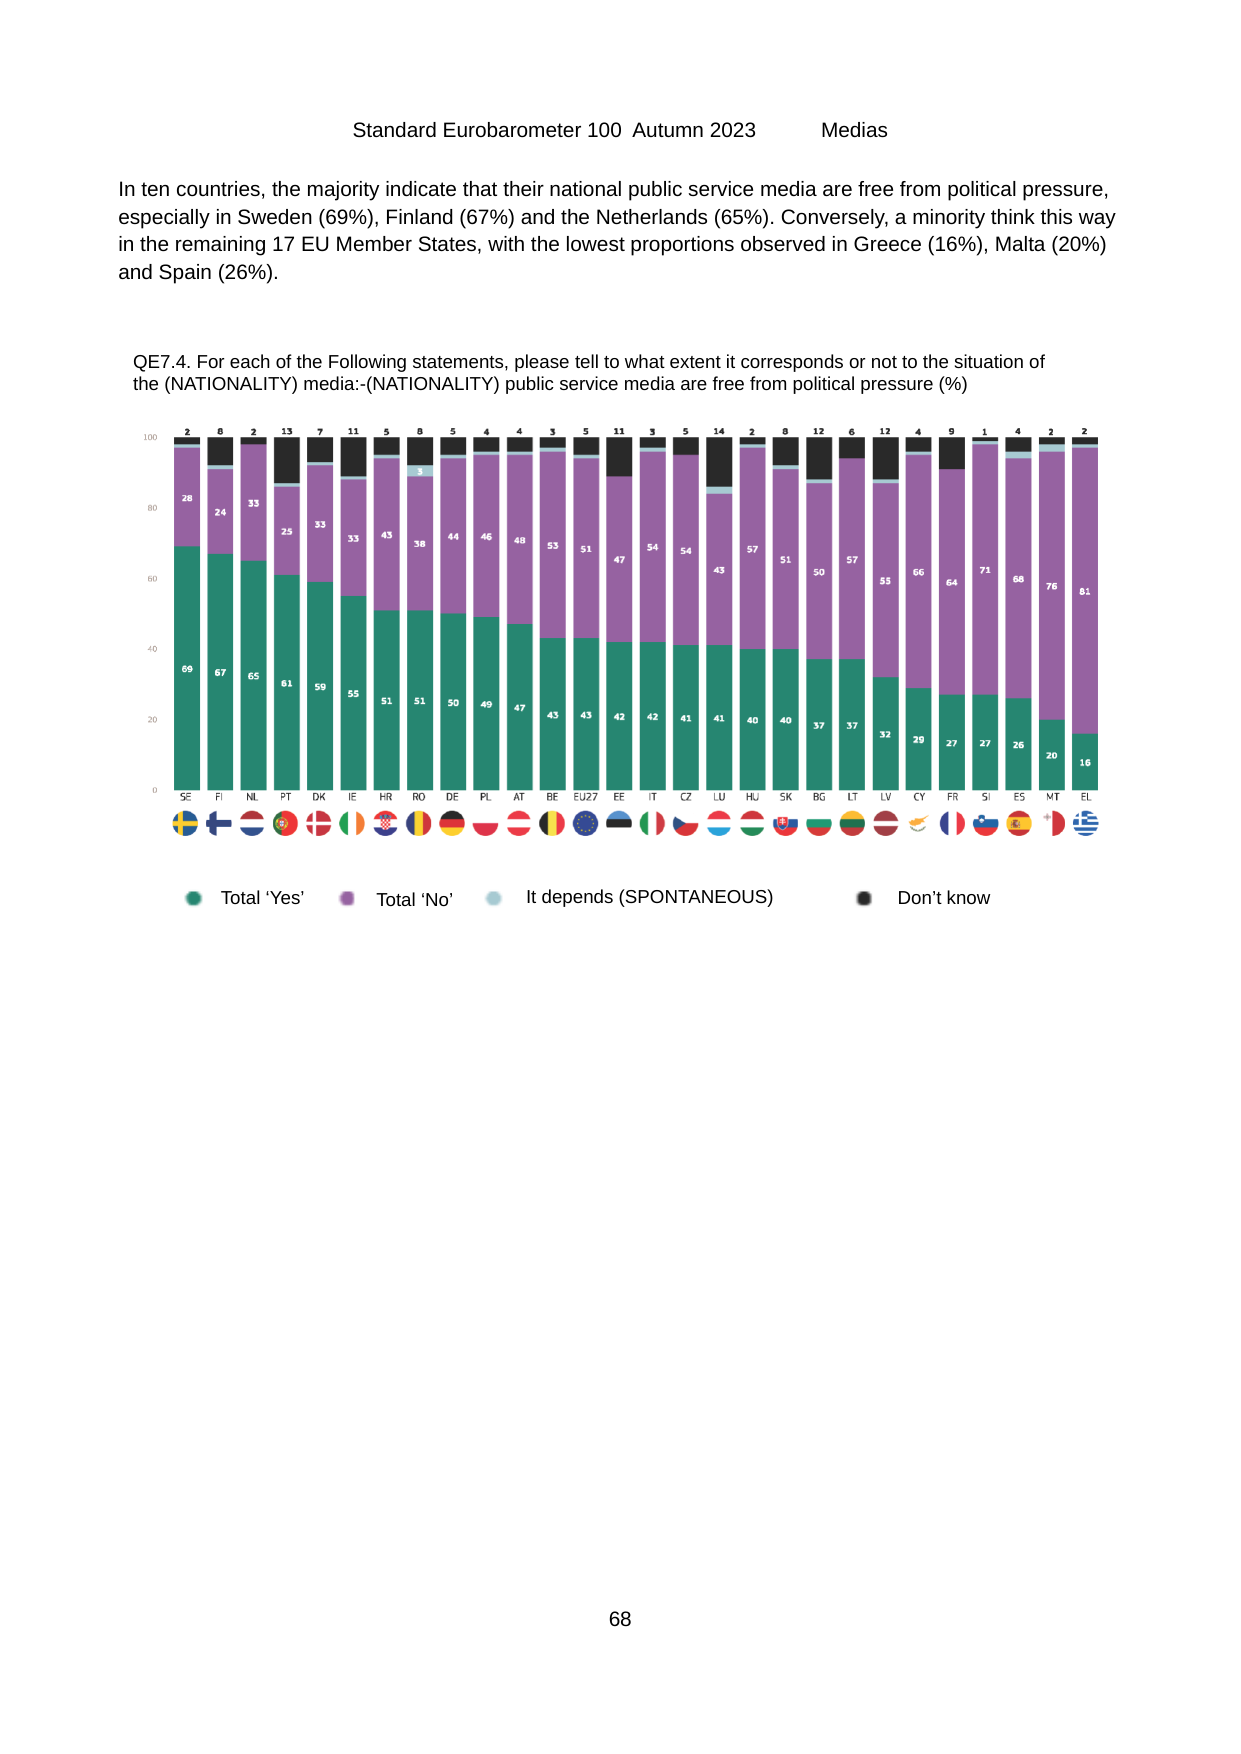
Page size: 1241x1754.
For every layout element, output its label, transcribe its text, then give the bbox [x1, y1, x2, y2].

picture [166, 855, 876, 927]
text In ten countries, the majority indicate that their national public service media are free from political pressure, especially in Sweden (69%), Finland (67%) and the Netherlands (65%). Conversely, a minority think this way in the remaining 17 EU Member States, with the lowest proportions observed in Greece (16%), Malta (20%) and Spain (26%). [118, 177, 1122, 283]
picture [133, 422, 1105, 844]
